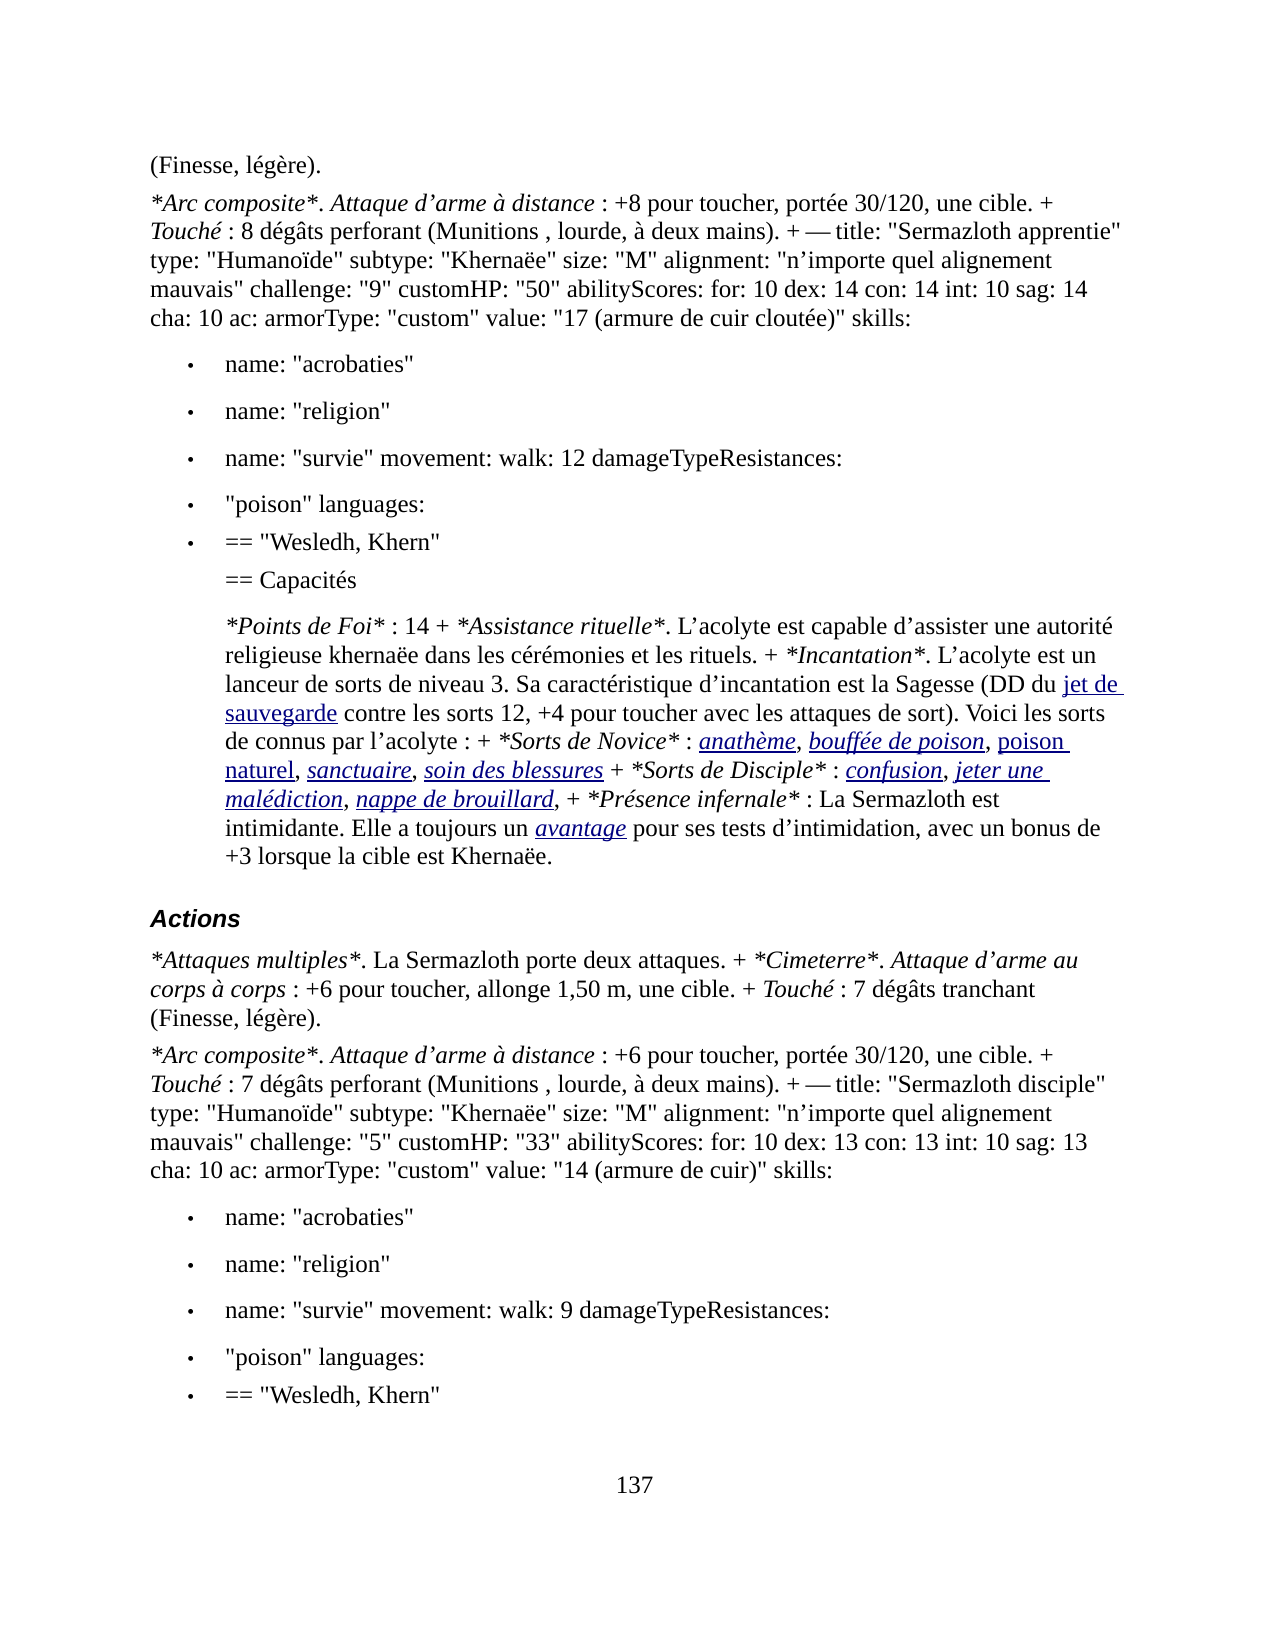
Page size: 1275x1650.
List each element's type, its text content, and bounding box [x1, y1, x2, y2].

subtitle Actions [150, 904, 1125, 933]
text *Arc composite*. Attaque d’arme à distance : +6 pour toucher, portée 30/120, une cible. + Touché : 7 dégâts perforant (Munitions , lourde, à deux mains). + — title: "Sermazloth disciple" type: "Humanoïde" subtype: "Khernaëe" size: "M" alignment: "n’importe quel alignement mauvais" challenge: "5" customHP: "33" abilityScores: for: 10 dex: 13 con: 13 int: 10 sag: 13 cha: 10 ac: armorType: "custom" value: "14 (armure de cuir)" skills: [150, 1040, 1125, 1184]
list name: "religion" [187, 396, 1125, 425]
list == Capacités [187, 565, 1125, 593]
list "poison" languages: [187, 489, 1125, 518]
list name: "survie" movement: walk: 12 damageTypeResistances: [187, 443, 1125, 471]
list "poison" languages: [187, 1342, 1125, 1371]
list name: "acrobaties" [187, 349, 1125, 378]
text *Arc composite*. Attaque d’arme à distance : +8 pour toucher, portée 30/120, une cible. + Touché : 8 dégâts perforant (Munitions , lourde, à deux mains). + — title: "Sermazloth apprentie" type: "Humanoïde" subtype: "Khernaëe" size: "M" alignment: "n’importe quel alignement mauvais" challenge: "9" customHP: "50" abilityScores: for: 10 dex: 14 con: 14 int: 10 sag: 14 cha: 10 ac: armorType: "custom" value: "17 (armure de cuir cloutée)" skills: [150, 188, 1125, 331]
list *Points de Foi* : 14 + *Assistance rituelle*. L’acolyte est capable d’assister une autorité religieuse khernaëe dans les cérémonies et les rituels. + *Incantation*. L’acolyte est un lanceur de sorts de niveau 3. Sa caractéristique d’incantation est la Sagesse (DD du jet de sauvegarde contre les sorts 12, +4 pour toucher avec les attaques de sort). Voici les sorts de connus par l’acolyte : + *Sorts de Novice* : anathème, bouffée de poison, poison naturel, sanctuaire, soin des blessures + *Sorts de Disciple* : confusion, jeter une malédiction, nappe de brouillard, + *Présence infernale* : La Sermazloth est intimidante. Elle a toujours un avantage pour ses tests d’intimidation, avec un bonus de +3 lorsque la cible est Khernaëe. [187, 611, 1125, 870]
text *Attaques multiples*. La Sermazloth porte deux attaques. + *Cimeterre*. Attaque d’arme au corps à corps : +6 pour toucher, allonge 1,50 m, une cible. + Touché : 7 dégâts tranchant (Finesse, légère). [150, 945, 1125, 1031]
list name: "survie" movement: walk: 9 damageTypeResistances: [187, 1295, 1125, 1324]
list == "Wesledh, Khern" [187, 527, 1125, 556]
list == "Wesledh, Khern" [187, 1380, 1125, 1408]
list name: "acrobaties" [187, 1202, 1125, 1231]
text (Finesse, légère). [150, 150, 1125, 179]
list name: "religion" [187, 1249, 1125, 1277]
